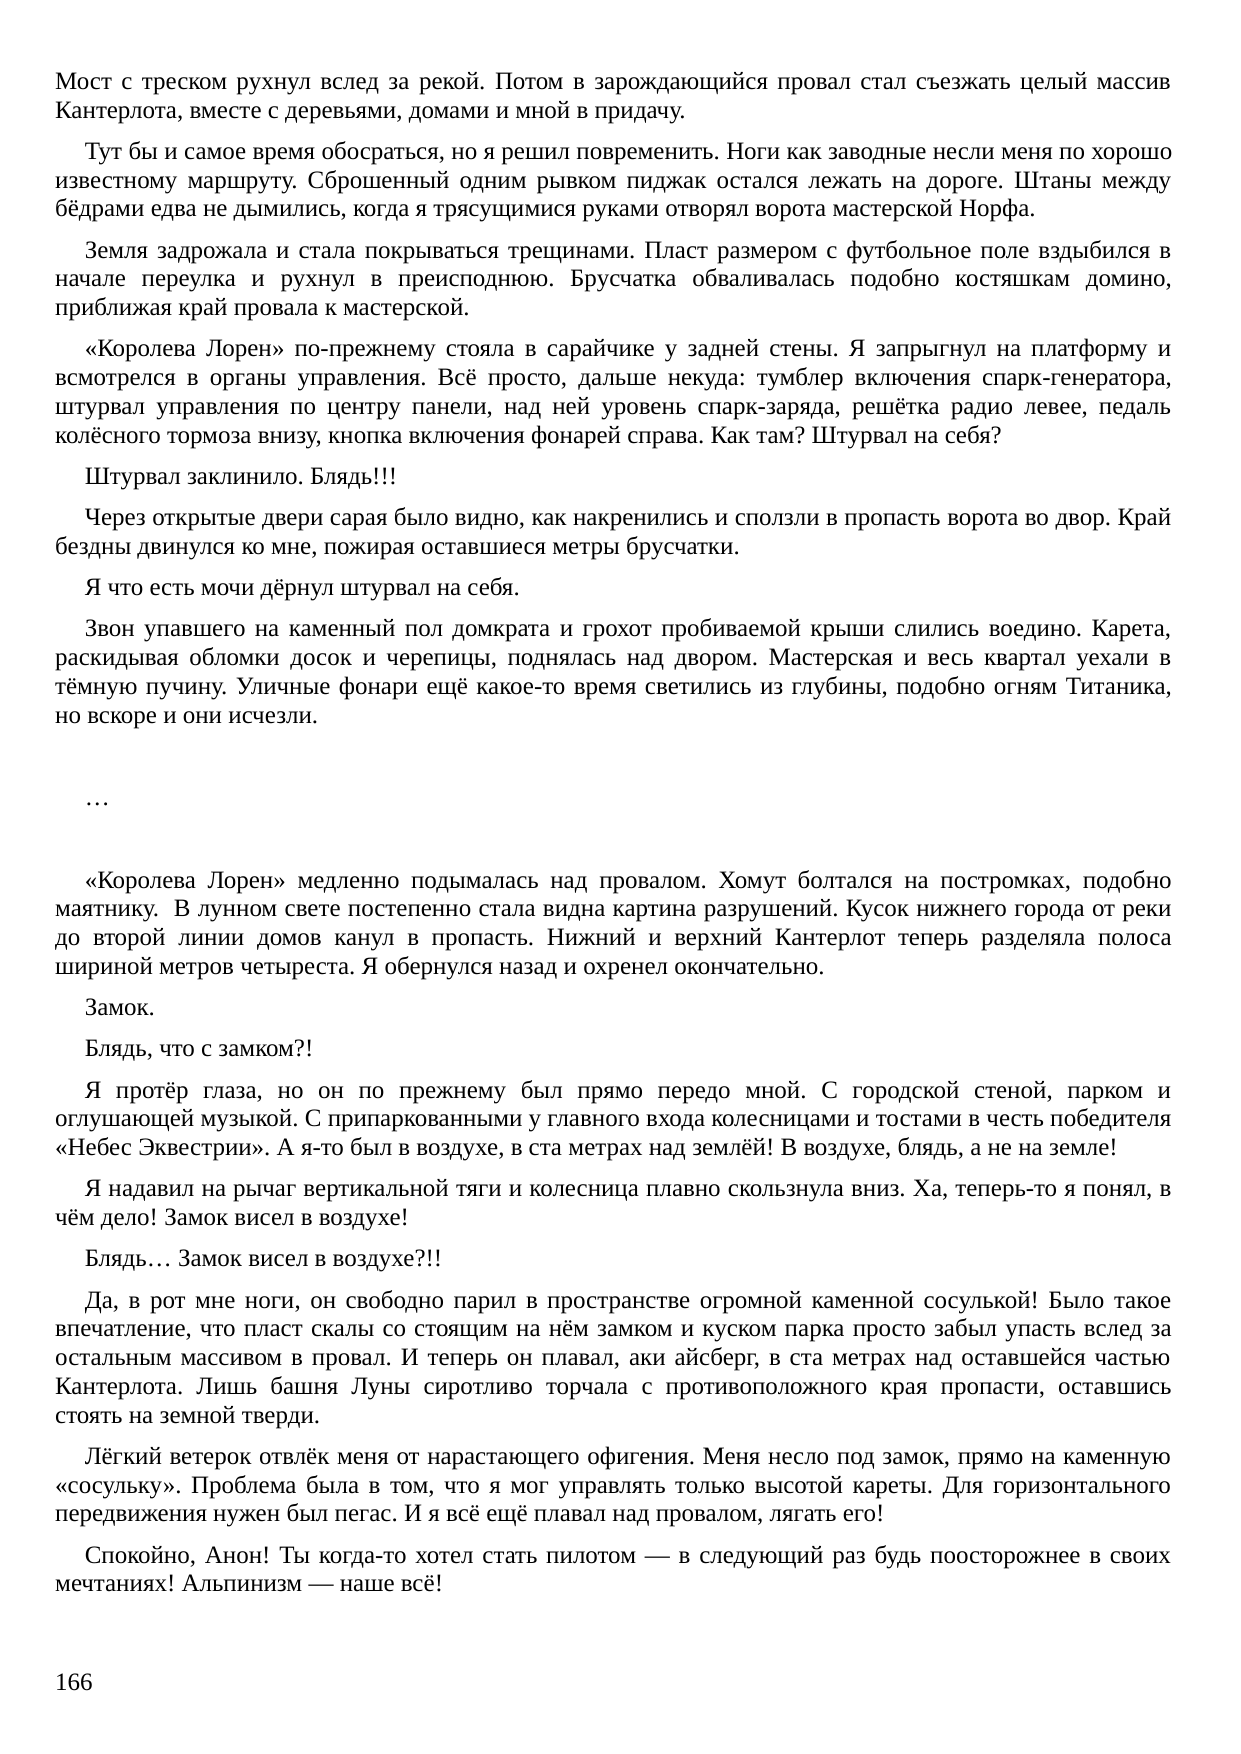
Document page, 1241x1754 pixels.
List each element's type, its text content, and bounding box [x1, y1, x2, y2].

text Я протёр глаза, но он по прежнему был прямо передо мной. С городской стеной, парком и оглушающей музыкой. С припаркованными у главного входа колесницами и тостами в честь победителя «Небес Эквестрии». А я-то был в воздухе, в ста метрах над землёй! В воздухе, блядь, а не на земле! [55, 1075, 1173, 1161]
text Замок. [55, 992, 1173, 1021]
text Блядь, что с замком?! [55, 1033, 1173, 1062]
text Штурвал заклинило. Блядь!!! [55, 461, 1173, 490]
text Звон упавшего на каменный пол домкрата и грохот пробиваемой крыши слились воедино. Карета, раскидывая обломки досок и черепицы, поднялась над двором. Мастерская и весь квартал уехали в тёмную пучину. Уличные фонари ещё какое-то время светились из глубины, подобно огням Титаника, но вскоре и они исчезли. [55, 613, 1173, 728]
text Я надавил на рычаг вертикальной тяги и колесница плавно скользнула вниз. Ха, теперь-то я понял, в чём дело! Замок висел в воздухе! [55, 1173, 1173, 1231]
text Блядь… Замок висел в воздухе?!! [55, 1243, 1173, 1272]
text Через открытые двери сарая было видно, как накренились и сползли в пропасть ворота во двор. Край бездны двинулся ко мне, пожирая оставшиеся метры брусчатки. [55, 502, 1173, 560]
text Я что есть мочи дёрнул штурвал на себя. [55, 572, 1173, 601]
text «Королева Лорен» медленно подымалась над провалом. Хомут болтался на постромках, подобно маятнику. В лунном свете постепенно стала видна картина разрушений. Кусок нижнего города от реки до второй линии домов канул в пропасть. Нижний и верхний Кантерлот теперь разделяла полоса шириной метров четыреста. Я обернулся назад и охренел окончательно. [55, 865, 1173, 980]
text «Королева Лорен» по-прежнему стояла в сарайчике у задней стены. Я запрыгнул на платформу и всмотрелся в органы управления. Всё просто, дальше некуда: тумблер включения спарк-генератора, штурвал управления по центру панели, над ней уровень спарк-заряда, решётка радио левее, педаль колёсного тормоза внизу, кнопка включения фонарей справа. Как там? Штурвал на себя? [55, 333, 1173, 448]
text Лёгкий ветерок отвлёк меня от нарастающего офигения. Меня несло под замок, прямо на каменную «сосульку». Проблема была в том, что я мог управлять только высотой кареты. Для горизонтального передвижения нужен был пегас. И я всё ещё плавал над провалом, лягать его! [55, 1441, 1173, 1527]
text Тут бы и самое время обосраться, но я решил повременить. Ноги как заводные несли меня по хорошо известному маршруту. Сброшенный одним рывком пиджак остался лежать на дороге. Штаны между бёдрами едва не дымились, когда я трясущимися руками отворял ворота мастерской Норфа. [55, 136, 1173, 222]
text Земля задрожала и стала покрываться трещинами. Пласт размером с футбольное поле вздыбился в начале переулка и рухнул в преисподнюю. Брусчатка обваливалась подобно костяшкам домино, приближая край провала к мастерской. [55, 235, 1173, 321]
text Мост с треском рухнул вслед за рекой. Потом в зарождающийся провал стал съезжать целый массив Кантерлота, вместе с деревьями, домами и мной в придачу. [55, 66, 1173, 123]
text Спокойно, Анон! Ты когда-то хотел стать пилотом — в следующий раз будь поосторожнее в своих мечтаниях! Альпинизм — наше всё! [55, 1540, 1173, 1597]
text … [55, 782, 1173, 811]
text Да, в рот мне ноги, он свободно парил в пространстве огромной каменной сосулькой! Было такое впечатление, что пласт скалы со стоящим на нём замком и куском парка просто забыл упасть вслед за остальным массивом в провал. И теперь он плавал, аки айсберг, в ста метрах над оставшейся частью Кантерлота. Лишь башня Луны сиротливо торчала с противоположного края пропасти, оставшись стоять на земной тверди. [55, 1285, 1173, 1428]
